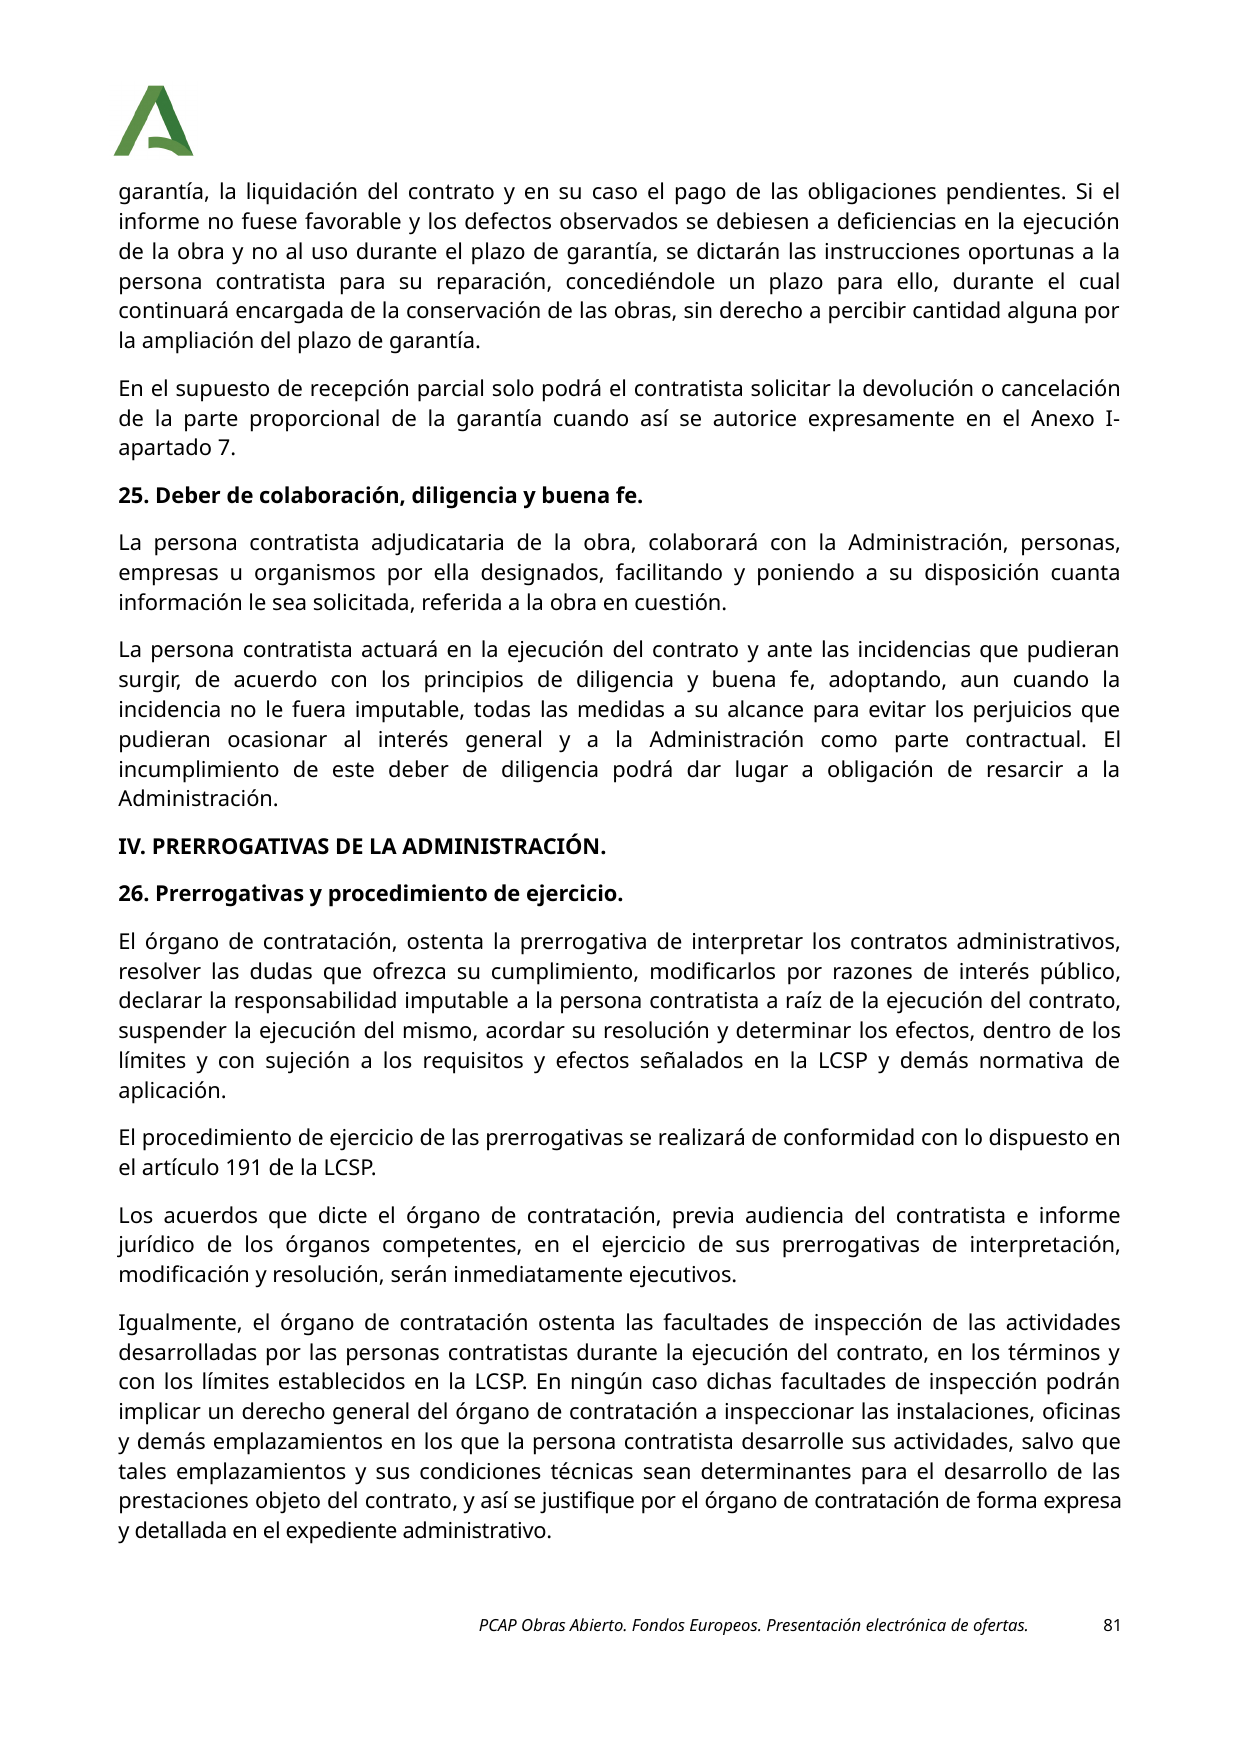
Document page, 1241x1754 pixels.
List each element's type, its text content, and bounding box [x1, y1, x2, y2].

text El órgano de contratación, ostenta la prerrogativa de interpretar los contratos administrativos, resolver las dudas que ofrezca su cumplimiento, modificarlos por razones de interés público, declarar la responsabilidad imputable a la persona contratista a raíz de la ejecución del contrato, suspender la ejecución del mismo, acordar su resolución y determinar los efectos, dentro de los límites y con sujeción a los requisitos y efectos señalados en la LCSP y demás normativa de aplicación. [118, 926, 1122, 1105]
text En el supuesto de recepción parcial solo podrá el contratista solicitar la devolución o cancelación de la parte proporcional de la garantía cuando así se autorice expresamente en el Anexo I-apartado 7. [118, 373, 1122, 462]
text Los acuerdos que dicte el órgano de contratación, previa audiencia del contratista e informe jurídico de los órganos competentes, en el ejercicio de sus prerrogativas de interpretación, modificación y resolución, serán inmediatamente ejecutivos. [118, 1200, 1122, 1289]
subtitle 25. Deber de colaboración, diligencia y buena fe. [118, 480, 1122, 510]
text garantía, la liquidación del contrato y en su caso el pago de las obligaciones pendientes. Si el informe no fuese favorable y los defectos observados se debiesen a deficiencias en la ejecución de la obra y no al uso durante el plazo de garantía, se dictarán las instrucciones oportunas a la persona contratista para su reparación, concediéndole un plazo para ello, durante el cual continuará encargada de la conservación de las obras, sin derecho a percibir cantidad alguna por la ampliación del plazo de garantía. [118, 176, 1122, 355]
picture [109, 81, 198, 160]
text El procedimiento de ejercicio de las prerrogativas se realizará de conformidad con lo dispuesto en el artículo 191 de la LCSP. [118, 1122, 1122, 1182]
text La persona contratista adjudicataria de la obra, colaborará con la Administración, personas, empresas u organismos por ella designados, facilitando y poniendo a su disposición cuanta información le sea solicitada, referida a la obra en cuestión. [118, 527, 1122, 617]
subtitle IV. PRERROGATIVAS DE LA ADMINISTRACIÓN. [118, 831, 1122, 861]
subtitle 26. Prerrogativas y procedimiento de ejercicio. [118, 878, 1122, 908]
text La persona contratista actuará en la ejecución del contrato y ante las incidencias que pudieran surgir, de acuerdo con los principios de diligencia y buena fe, adoptando, aun cuando la incidencia no le fuera imputable, todas las medidas a su alcance para evitar los perjuicios que pudieran ocasionar al interés general y a la Administración como parte contractual. El incumplimiento de este deber de diligencia podrá dar lugar a obligación de resarcir a la Administración. [118, 634, 1122, 813]
text Igualmente, el órgano de contratación ostenta las facultades de inspección de las actividades desarrolladas por las personas contratistas durante la ejecución del contrato, en los términos y con los límites establecidos en la LCSP. En ningún caso dichas facultades de inspección podrán implicar un derecho general del órgano de contratación a inspeccionar las instalaciones, oficinas y demás emplazamientos en los que la persona contratista desarrolle sus actividades, salvo que tales emplazamientos y sus condiciones técnicas sean determinantes para el desarrollo de las prestaciones objeto del contrato, y así se justifique por el órgano de contratación de forma expresa y detallada en el expediente administrativo. [118, 1307, 1122, 1545]
